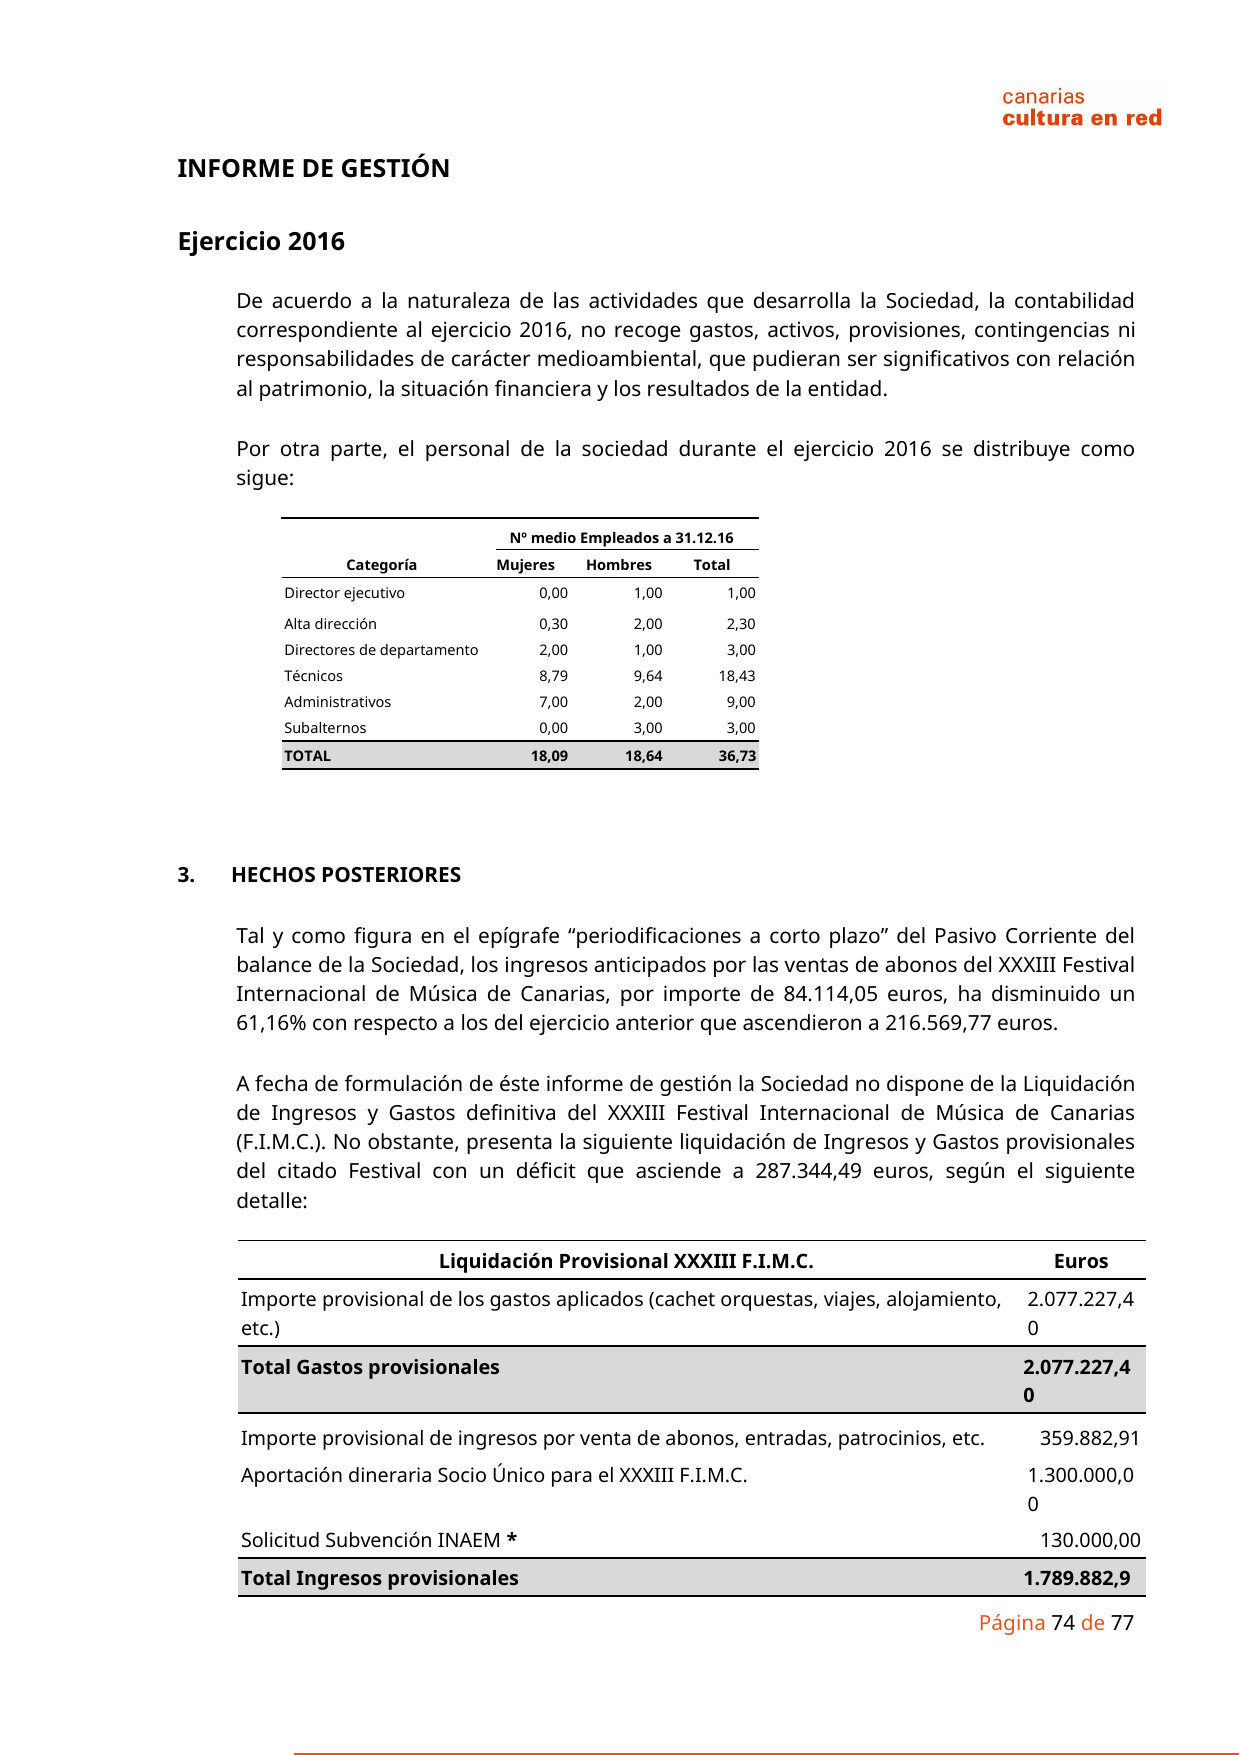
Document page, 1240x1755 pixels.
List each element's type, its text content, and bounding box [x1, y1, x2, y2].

subtitle 3. HECHOS POSTERIORES [177, 861, 1151, 889]
table_cell Director ejecutivo [282, 578, 496, 609]
table_cell 0,00 [496, 578, 586, 609]
text De acuerdo a la naturaleza de las actividades que desarrolla la Sociedad, la contabilidad correspondiente al ejercicio 2016, no recoge gastos, activos, provisiones, contingencias ni responsabilidades de carácter medioambiental, que pudieran ser significativos con relación al patrimonio, la situación financiera y los resultados de la entidad. [236, 286, 1137, 402]
table_cell 1.300.000,00 [1023, 1455, 1146, 1520]
table_cell Directores de departamento [282, 635, 496, 661]
table_cell 3,00 [586, 713, 693, 740]
table_cell 2,30 [693, 609, 759, 635]
table_cell 2.077.227,40 [1023, 1280, 1146, 1345]
table_cell 2,00 [586, 687, 693, 713]
table_cell 1,00 [586, 635, 693, 661]
table_cell Alta dirección [282, 609, 496, 635]
table_header Euros [1023, 1241, 1146, 1278]
table_cell 18,64 [586, 742, 693, 768]
table_cell Técnicos [282, 661, 496, 687]
table_cell 1.789.882,9 [1023, 1559, 1146, 1595]
table_cell Importe provisional de los gastos aplicados (cachet orquestas, viajes, alojamiento, etc.) [238, 1280, 1023, 1345]
table_cell 2.077.227,40 [1023, 1347, 1146, 1412]
text Tal y como figura en el epígrafe “periodificaciones a corto plazo” del Pasivo Corriente del balance de la Sociedad, los ingresos anticipados por las ventas de abonos del XXXIII Festival Internacional de Música de Canarias, por importe de 84.114,05 euros, ha disminuido un 61,16% con respecto a los del ejercicio anterior que ascendieron a 216.569,77 euros. [236, 921, 1137, 1037]
table_cell 3,00 [693, 713, 759, 740]
table_cell 9,00 [693, 687, 759, 713]
table_cell 130.000,00 [1023, 1520, 1146, 1557]
table_cell 359.882,91 [1023, 1414, 1146, 1455]
table_cell Subalternos [282, 713, 496, 740]
text Por otra parte, el personal de la sociedad durante el ejercicio 2016 se distribuye como sigue: [236, 434, 1137, 491]
table_cell Importe provisional de ingresos por venta de abonos, entradas, patrocinios, etc. [238, 1414, 1023, 1455]
table_cell Aportación dineraria Socio Único para el XXXIII F.I.M.C. [238, 1455, 1023, 1520]
table_cell Total Gastos provisionales [238, 1347, 1023, 1412]
table_cell Administrativos [282, 687, 496, 713]
table_cell Solicitud Subvención INAEM * [238, 1520, 1023, 1557]
table_cell 18,09 [496, 742, 586, 768]
table_cell 18,43 [693, 661, 759, 687]
table_header Liquidación Provisional XXXIII F.I.M.C. [238, 1241, 1023, 1278]
table_cell 0,00 [496, 713, 586, 740]
table_cell TOTAL [282, 742, 496, 768]
table_cell 8,79 [496, 661, 586, 687]
table_cell 9,64 [586, 661, 693, 687]
table_cell 2,00 [586, 609, 693, 635]
table_cell 3,00 [693, 635, 759, 661]
table_cell 36,73 [693, 742, 759, 768]
text Nº medio Empleados a 31.12.16 [509, 527, 1151, 547]
text A fecha de formulación de éste informe de gestión la Sociedad no dispone de la Liquidación de Ingresos y Gastos definitiva del XXXIII Festival Internacional de Música de Canarias (F.I.M.C.). No obstante, presenta la siguiente liquidación de Ingresos y Gastos provisionales del citado Festival con un déficit que asciende a 287.344,49 euros, según el siguiente detalle: [236, 1069, 1137, 1214]
table_cell 2,00 [496, 635, 586, 661]
table_header Categoría [282, 549, 496, 576]
table_cell 7,00 [496, 687, 586, 713]
table_cell 1,00 [693, 578, 759, 609]
table_cell 1,00 [586, 578, 693, 609]
table_header Total [693, 550, 759, 576]
table_header Mujeres [496, 550, 586, 576]
table_header Hombres [586, 550, 693, 576]
table_cell Total Ingresos provisionales [238, 1559, 1023, 1595]
table_cell 0,30 [496, 609, 586, 635]
